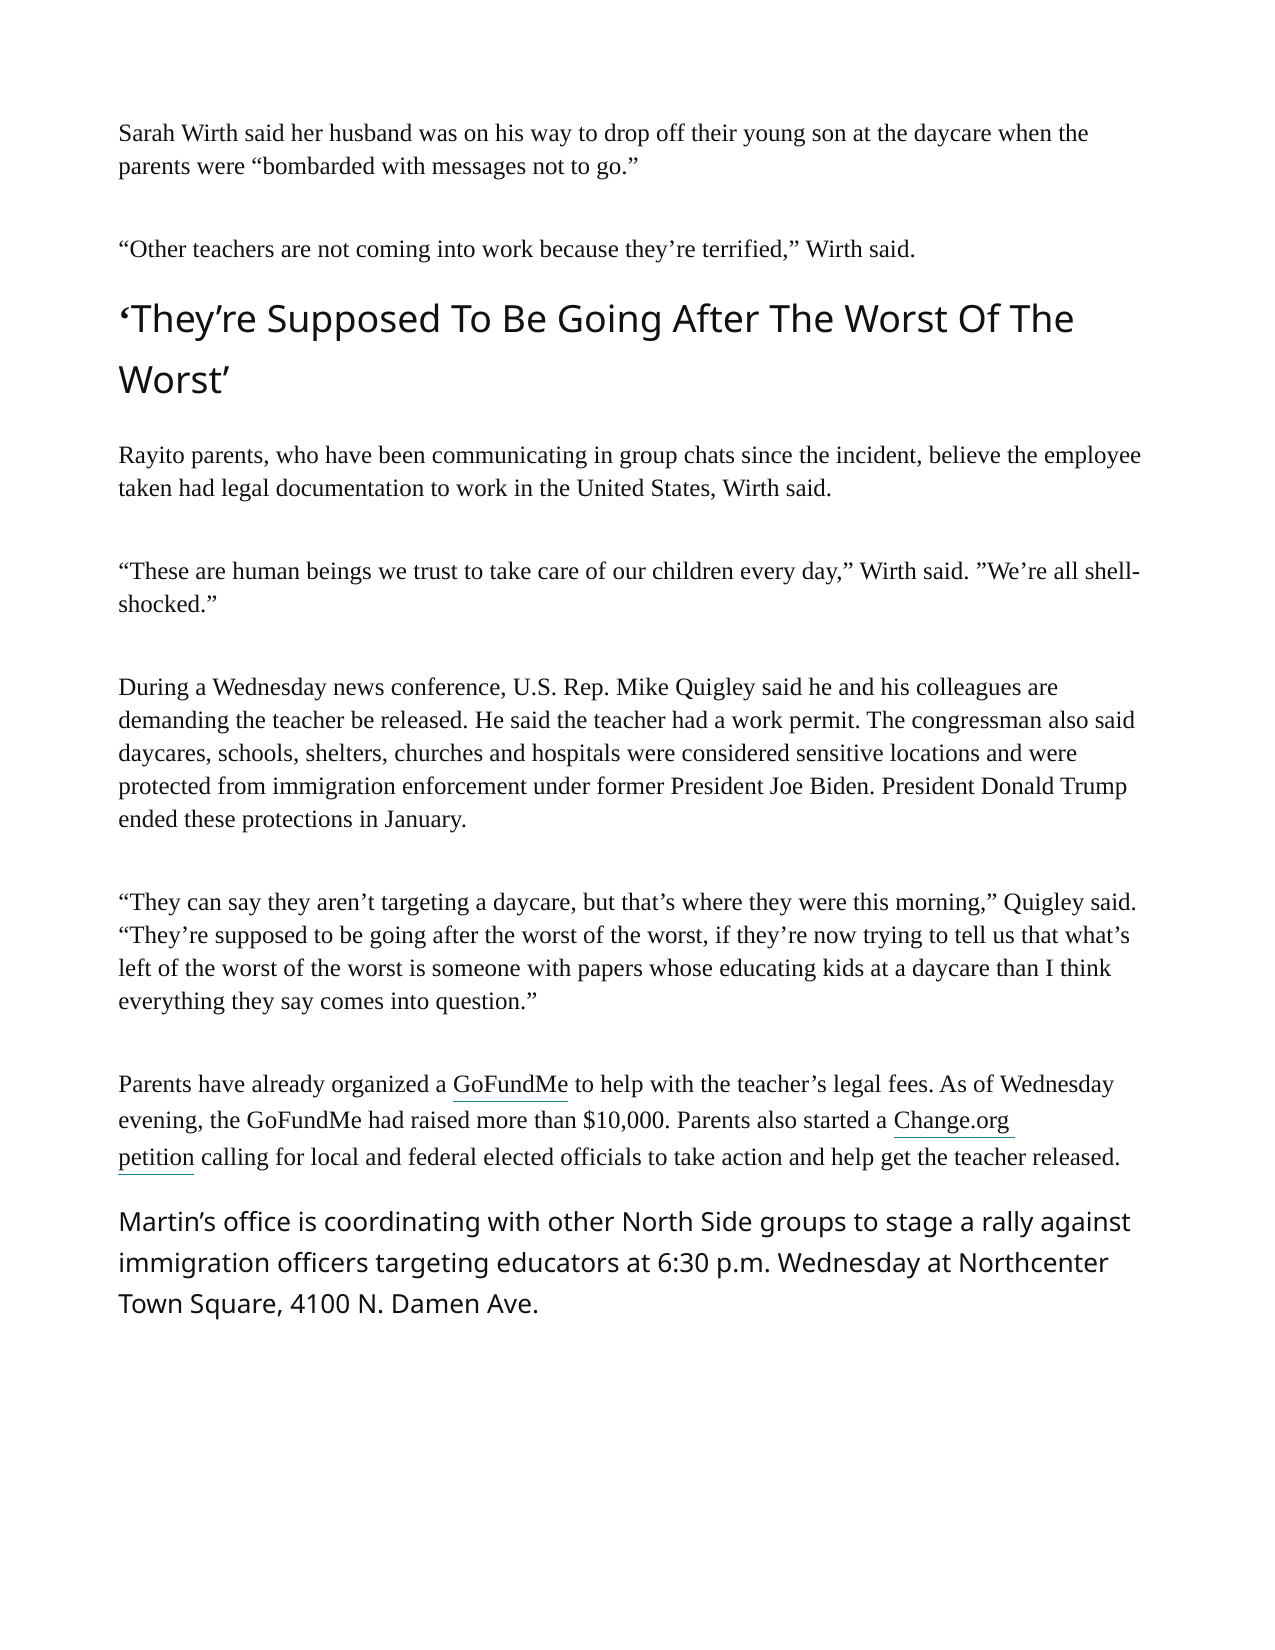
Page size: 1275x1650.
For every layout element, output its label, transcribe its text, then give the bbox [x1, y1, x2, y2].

text Parents have already organized a GoFundMe to help with the teacher’s legal fees. As of Wednesday evening, the GoFundMe had raised more than $10,000. Parents also started a Change.org petition calling for local and federal elected officials to take action and help get the teacher released. [118, 1069, 1157, 1174]
text Sarah Wirth said her husband was on his way to drop off their young son at the daycare when the parents were “bombarded with messages not to go.” [118, 118, 1157, 180]
text During a Wednesday news conference, U.S. Rep. Mike Quigley said he and his colleagues are demanding the teacher be released. He said the teacher had a work permit. The congressman also said daycares, schools, shelters, churches and hospitals were considered sensitive locations and were protected from immigration enforcement under former President Joe Biden. President Donald Trump ended these protections in January. [118, 672, 1157, 833]
subtitle ‘They’re Supposed To Be Going After The Worst Of The Worst’ [118, 292, 1157, 404]
text “Other teachers are not coming into work because they’re terrified,” Wirth said. [118, 234, 1157, 263]
text Martin’s office is coordinating with other North Side groups to stage a rally against immigration officers targeting educators at 6:30 p.m. Wednesday at Northcenter Town Square, 4100 N. Damen Ave. [118, 1203, 1157, 1321]
text Rayito parents, who have been communicating in group chats since the incident, believe the employee taken had legal documentation to work in the United States, Wirth said. [118, 440, 1157, 501]
text “These are human beings we trust to take care of our children every day,” Wirth said. ”We’re all shell-shocked.” [118, 556, 1157, 617]
text “They can say they aren’t targeting a daycare, but that’s where they were this morning,” Quigley said. “They’re supposed to be going after the worst of the worst, if they’re now trying to tell us that what’s left of the worst of the worst is someone with papers whose educating kids at a daycare than I think everything they say comes into question.” [118, 887, 1157, 1015]
